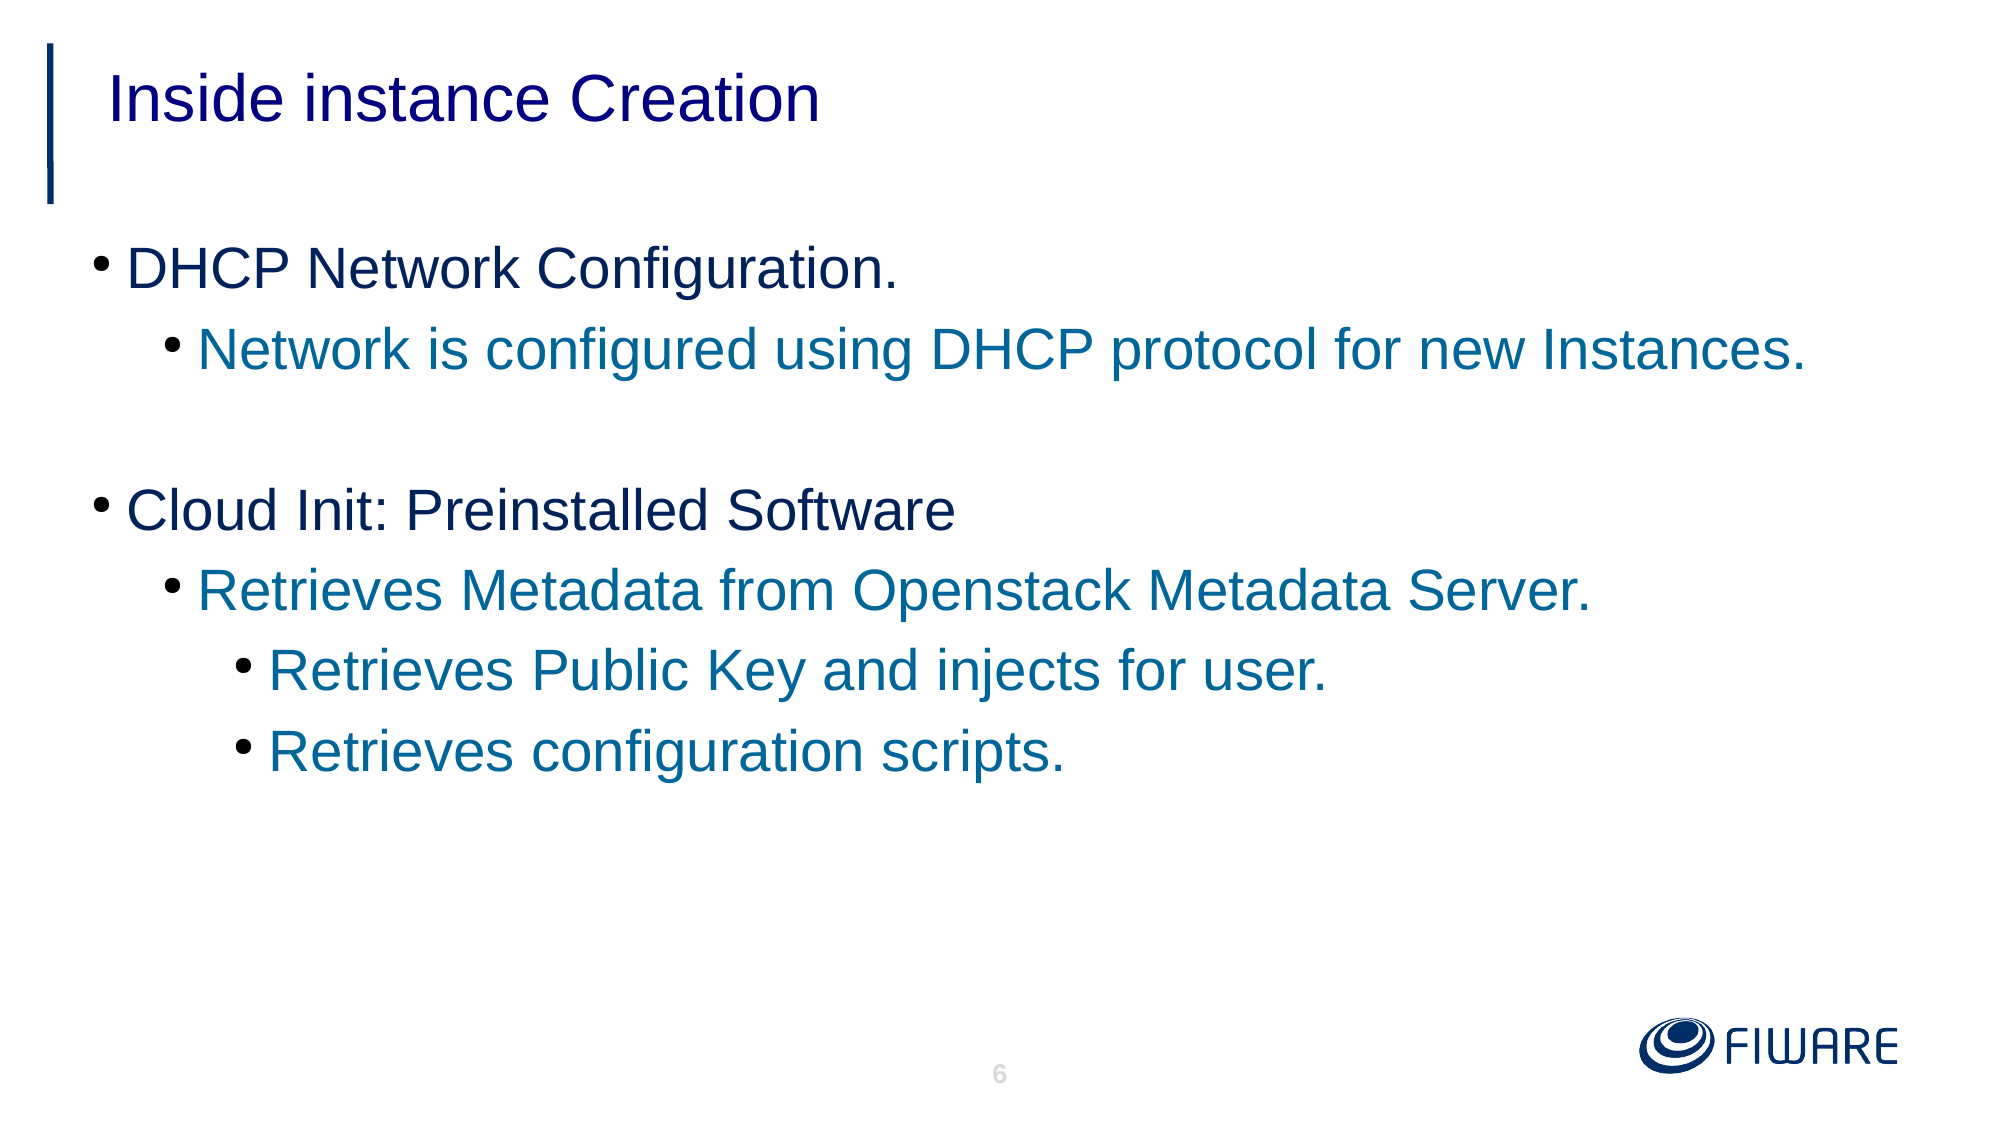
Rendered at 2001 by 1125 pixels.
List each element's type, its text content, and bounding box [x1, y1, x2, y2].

title Inside instance Creation [92, 47, 1704, 250]
text_box DHCP Network Configuration. Network is configured using DHCP protocol for new Instances. Cloud Init: Preinstalled Software Retrieves Metadata from Openstack Metadata Server. Retrieves Public Key and injects for user. Retrieves configuration scripts. [76, 212, 1902, 791]
slide_number [887, 1042, 1113, 1103]
picture [1635, 1012, 1905, 1077]
